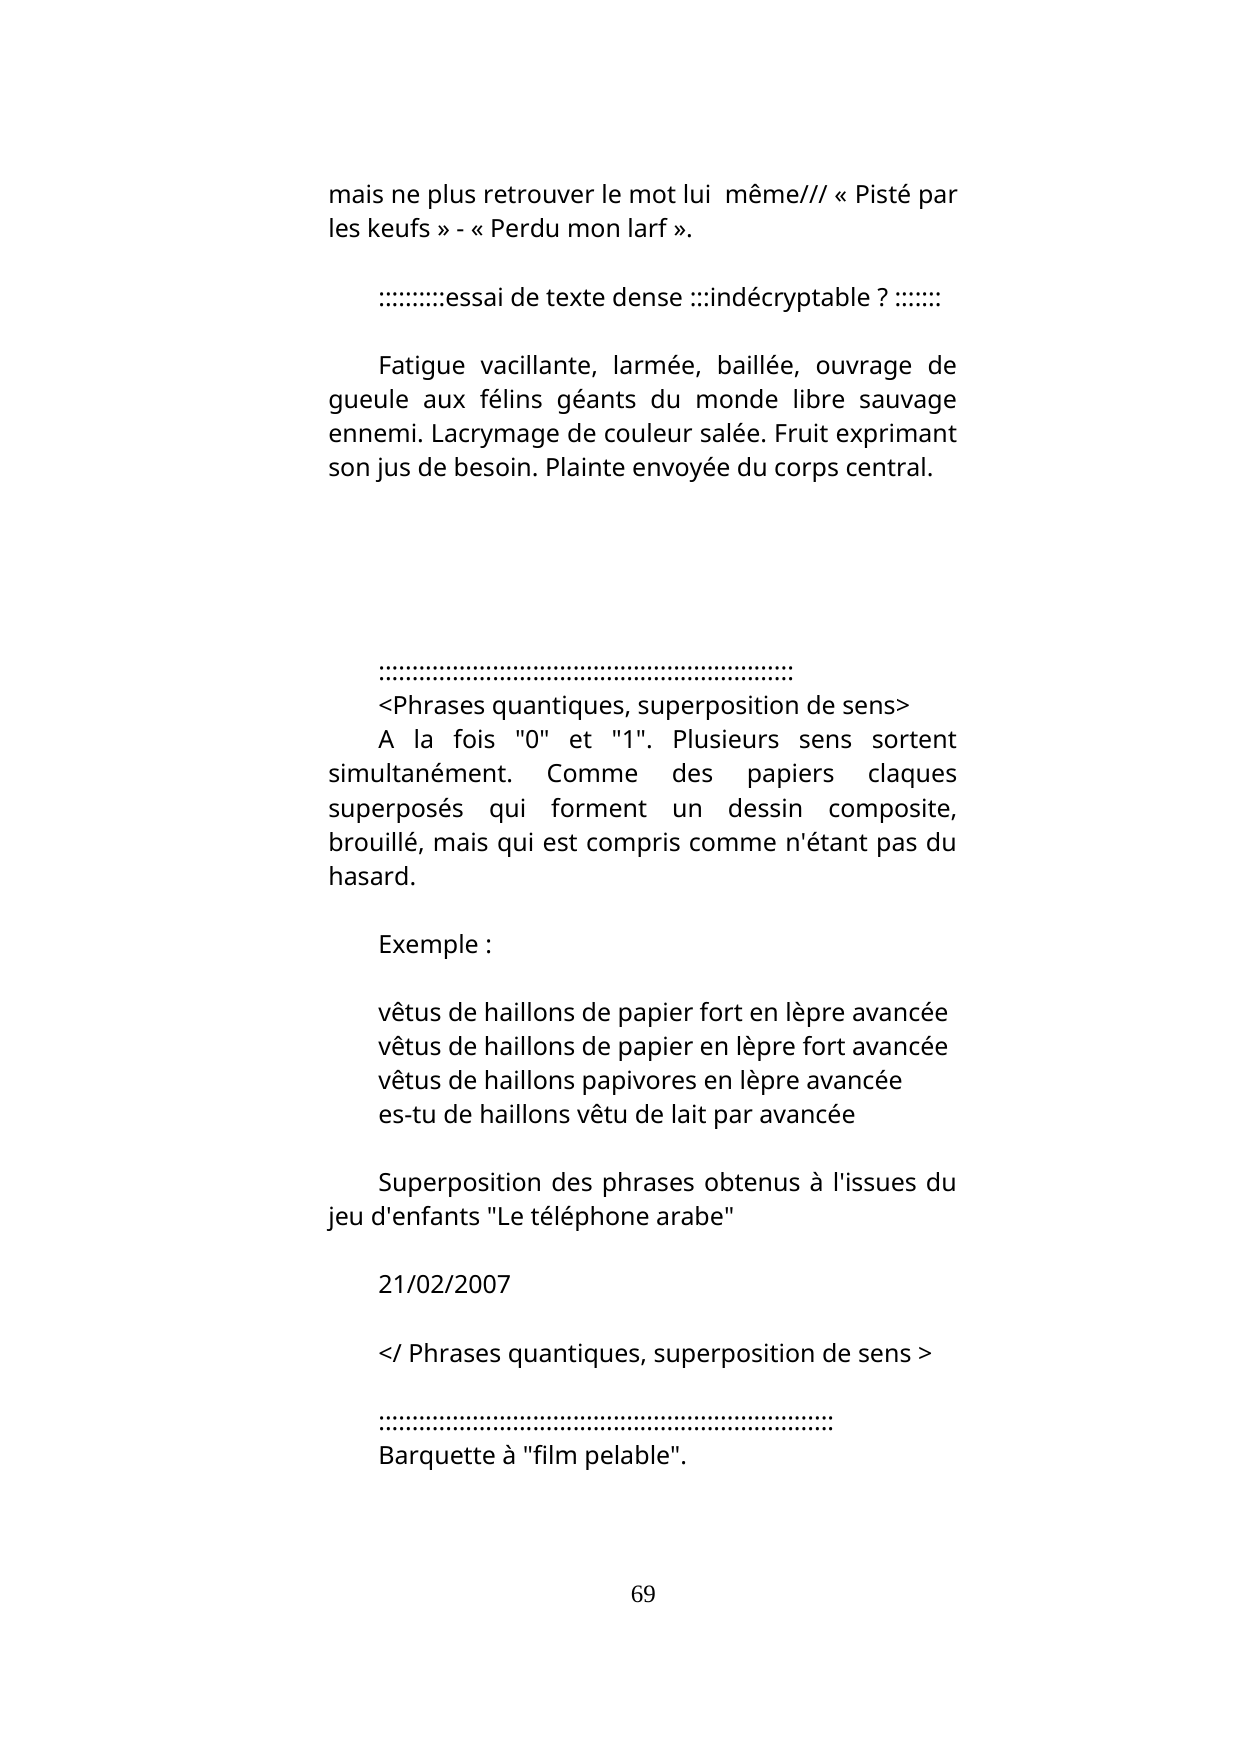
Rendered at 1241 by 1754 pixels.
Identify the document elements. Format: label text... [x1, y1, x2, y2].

text :::::::::::::::::::::::::::::::::::::::::::::::::::::::::::::::::::: [328, 1403, 958, 1437]
text <Phrases quantiques, superposition de sens> [328, 688, 958, 722]
text vêtus de haillons de papier fort en lèpre avancée [328, 994, 958, 1029]
text </ Phrases quantiques, superposition de sens > [328, 1335, 958, 1369]
text 21/02/2007 [328, 1267, 958, 1301]
text A la fois "0" et "1". Plusieurs sens sortent simultanément. Comme des papiers claques superposés qui forment un dessin composite, brouillé, mais qui est compris comme n'étant pas du hasard. [328, 722, 958, 892]
text vêtus de haillons de papier en lèpre fort avancée [328, 1029, 958, 1063]
text Fatigue vacillante, larmée, baillée, ouvrage de gueule aux félins géants du monde libre sauvage ennemi. Lacrymage de couleur salée. Fruit exprimant son jus de besoin. Plainte envoyée du corps central. [328, 347, 958, 484]
text mais ne plus retrouver le mot lui même/// « Pisté par les keufs » - « Perdu mon larf ». [328, 177, 958, 245]
text vêtus de haillons papivores en lèpre avancée [328, 1063, 958, 1097]
text Exemple : [328, 926, 958, 961]
text Barquette à "film pelable". [328, 1437, 958, 1471]
text :::::::::::::::::::::::::::::::::::::::::::::::::::::::::::::: [328, 654, 958, 688]
text ::::::::::essai de texte dense :::indécryptable ? ::::::: [328, 279, 958, 313]
text es-tu de haillons vêtu de lait par avancée [328, 1097, 958, 1131]
text Superposition des phrases obtenus à l'issues du jeu d'enfants "Le téléphone arabe" [328, 1165, 958, 1233]
